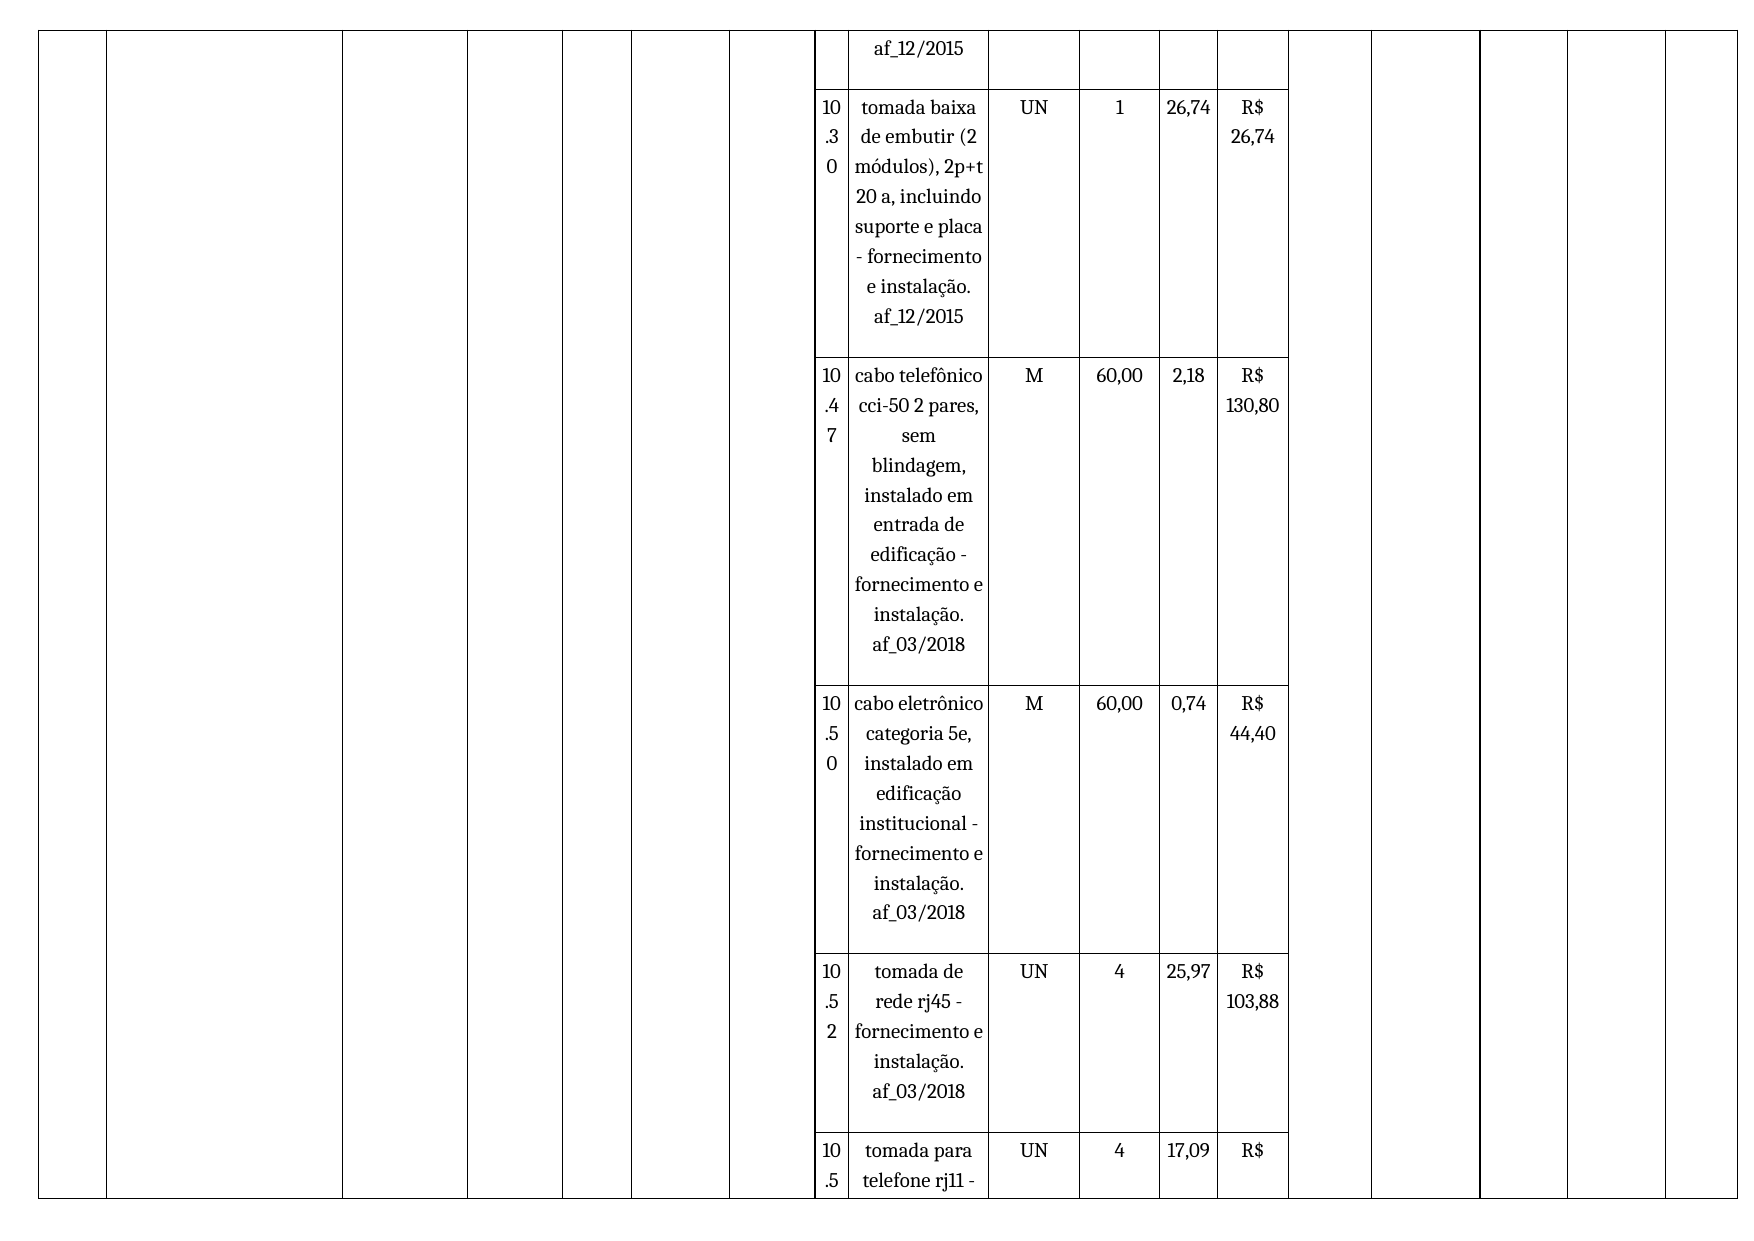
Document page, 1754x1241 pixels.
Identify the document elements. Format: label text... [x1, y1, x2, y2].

table_cell tomada para telefone rj11 [849, 1133, 988, 1198]
table_cell R$ 44,40 [1218, 686, 1288, 953]
table_cell [730, 31, 814, 1198]
table_cell [1218, 31, 1288, 88]
table_cell [1568, 31, 1665, 1198]
table_cell [1160, 31, 1217, 88]
table_cell [1372, 31, 1479, 1198]
table_cell [343, 31, 467, 1198]
table_cell [1481, 31, 1567, 1198]
table_cell R$ 26,74 [1218, 90, 1288, 357]
table_cell af_12/2015 [849, 31, 988, 88]
table_cell [989, 31, 1079, 88]
table_cell M [989, 686, 1079, 953]
table_cell tomada baixa de embutir (2 módulos), 2p+t 20 a, incluindo suporte e placa - fornecimento e instalação. af_12/2015 [849, 90, 988, 357]
table_cell UN [989, 90, 1079, 357]
table_cell R$ 130,80 [1218, 358, 1288, 685]
table_cell [1289, 31, 1371, 1198]
table_cell 10.47 [816, 358, 848, 685]
table_cell 10.5 [816, 1133, 848, 1198]
table_cell 60,00 [1080, 686, 1159, 953]
table_cell 0,74 [1160, 686, 1217, 953]
table_cell 10.52 [816, 954, 848, 1132]
table_cell R$ [1218, 1133, 1288, 1198]
table_cell [39, 31, 106, 1198]
table_cell 25,97 [1160, 954, 1217, 1132]
table_cell 17,09 [1160, 1133, 1217, 1198]
table_cell 2,18 [1160, 358, 1217, 685]
table_cell R$ 103,88 [1218, 954, 1288, 1132]
table_cell [816, 31, 848, 88]
table_cell tomada de rede rj45 - fornecimento e instalação. af_03/2018 [849, 954, 988, 1132]
table_cell 4 [1080, 954, 1159, 1132]
table_cell 26,74 [1160, 90, 1217, 357]
table_cell 1 [1080, 90, 1159, 357]
table_cell [1080, 31, 1159, 88]
table_cell UN [989, 954, 1079, 1132]
table_cell 60,00 [1080, 358, 1159, 685]
table_cell [107, 31, 342, 1198]
table_cell [563, 31, 631, 1198]
table_cell [468, 31, 562, 1198]
table_cell cabo telefônico cci-50 2 pares, sem blindagem, instalado em entrada de edificação - fornecimento e instalação. af_03/2018 [849, 358, 988, 685]
table_cell 10.30 [816, 90, 848, 357]
table_cell UN [989, 1133, 1079, 1198]
table_cell 10.50 [816, 686, 848, 953]
table_cell M [989, 358, 1079, 685]
table_cell 4 [1080, 1133, 1159, 1198]
table_cell [632, 31, 729, 1198]
table_cell cabo eletrônico categoria 5e, instalado em edificação institucional - fornecimento e instalação. af_03/2018 [849, 686, 988, 953]
table_cell [1666, 31, 1737, 1198]
